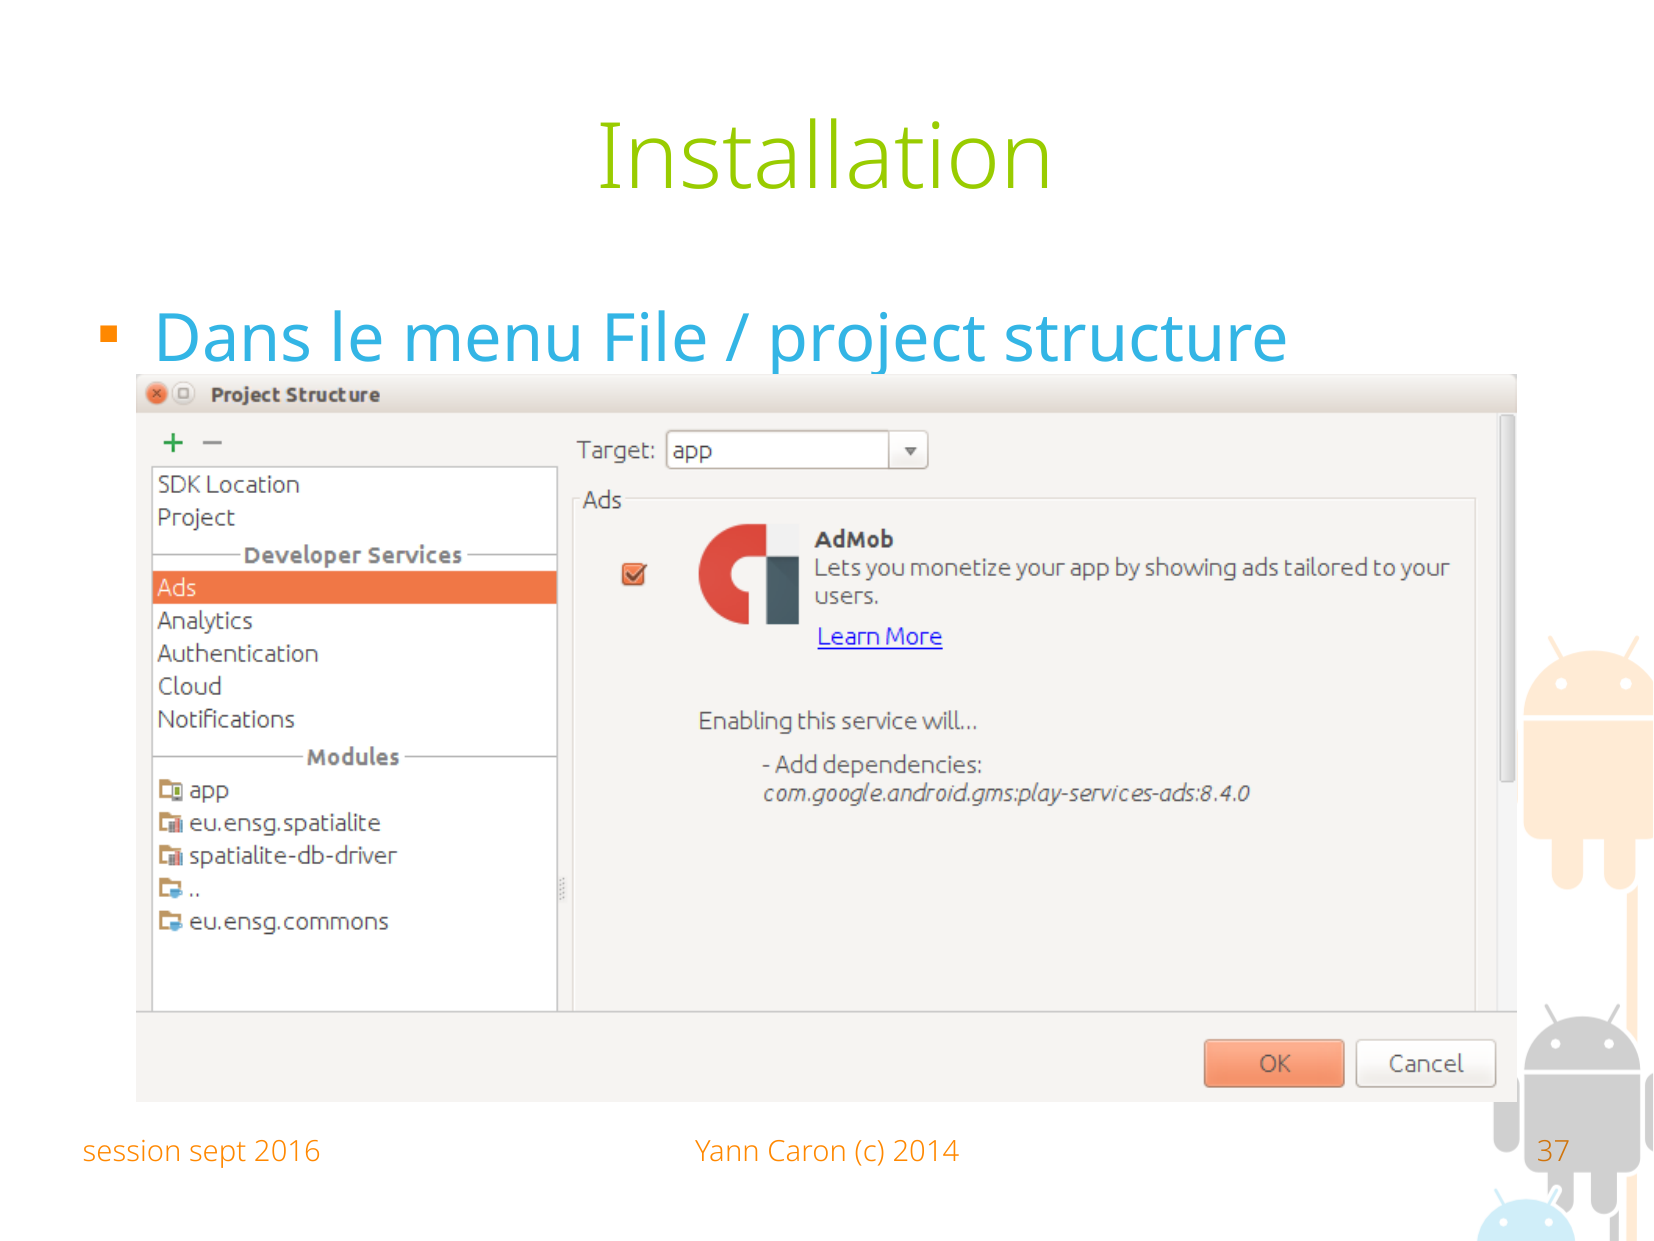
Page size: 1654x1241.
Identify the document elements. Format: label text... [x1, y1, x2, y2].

list Dans le menu File / project structure [82, 290, 1571, 1010]
picture [136, 374, 1654, 1241]
title Installation [82, 49, 1571, 257]
